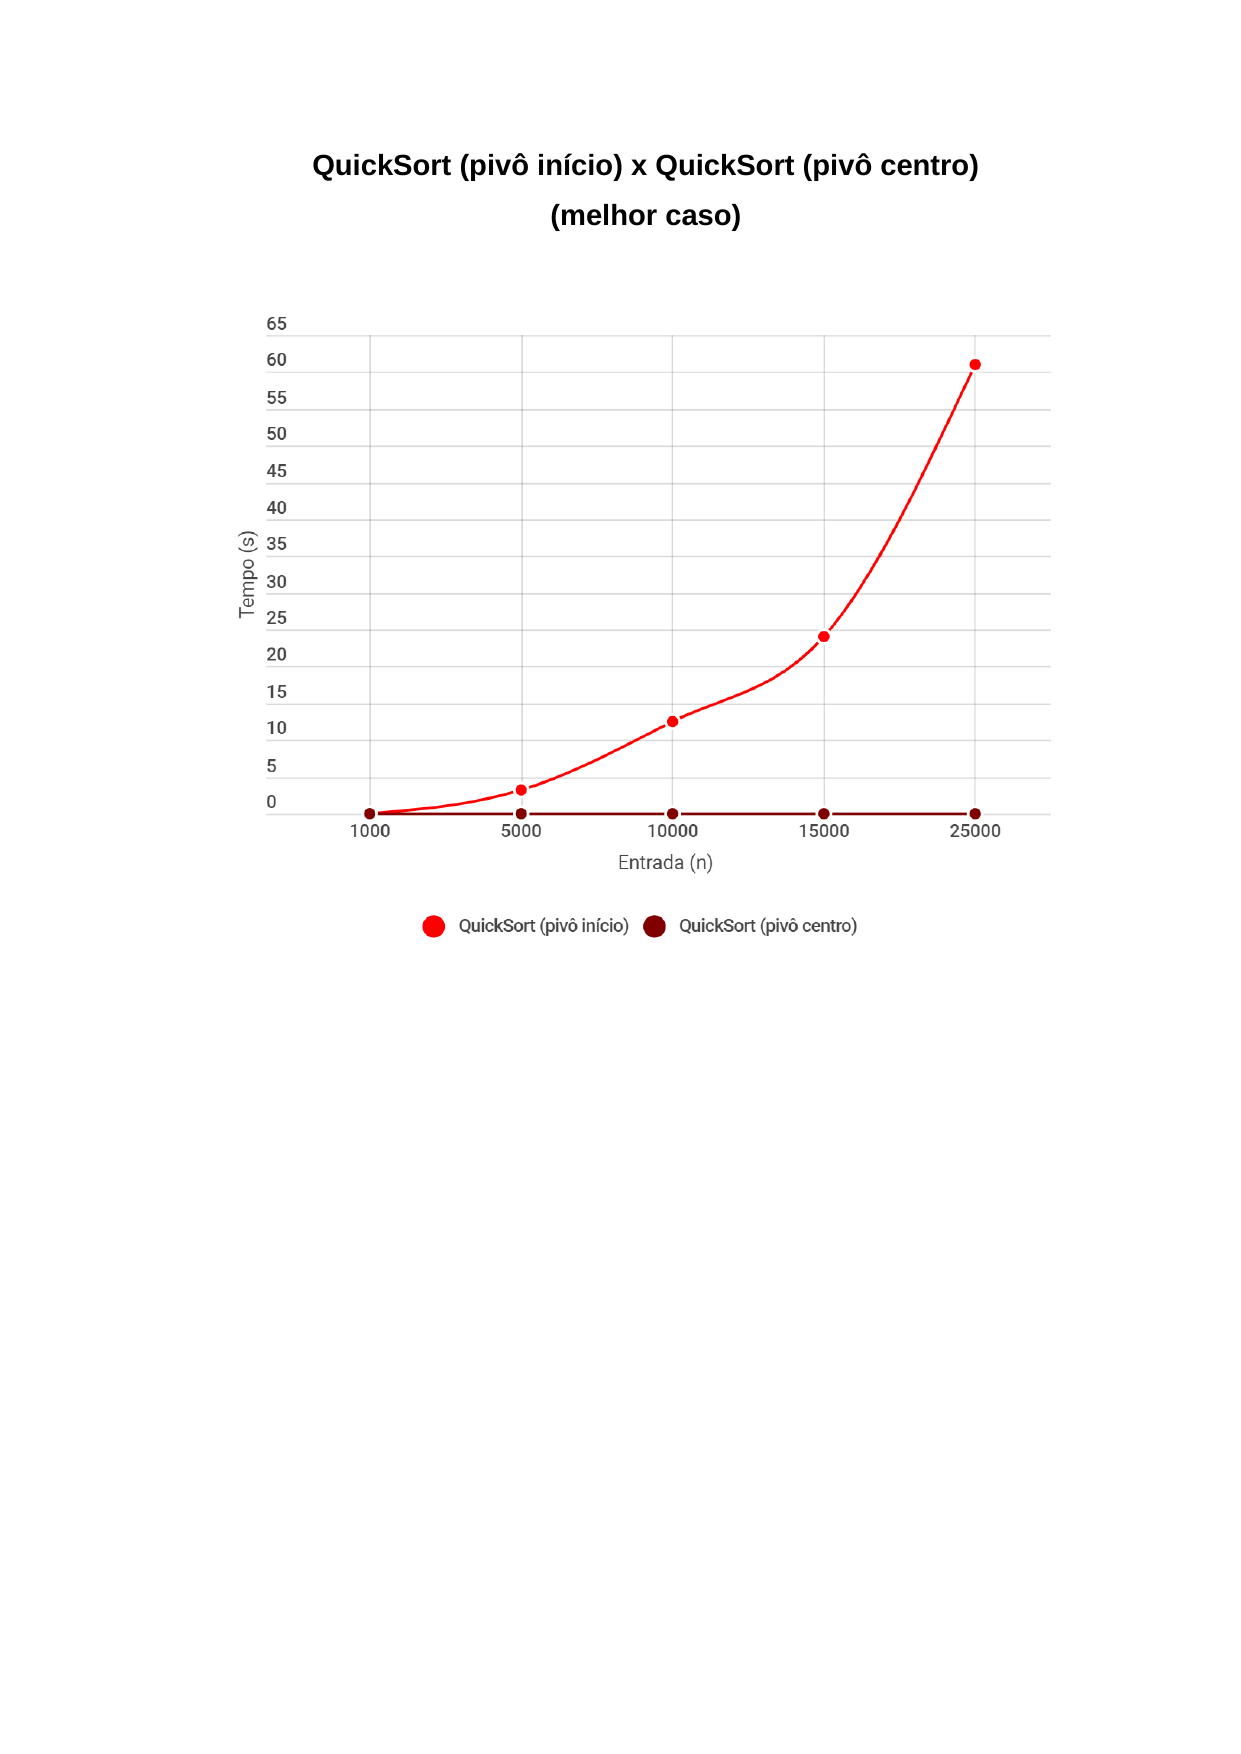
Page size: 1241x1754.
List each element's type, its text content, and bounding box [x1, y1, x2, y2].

picture [187, 305, 1101, 954]
text QuickSort (pivô início) x QuickSort (pivô centro) [177, 148, 1114, 181]
text (melhor caso) [177, 198, 1114, 231]
